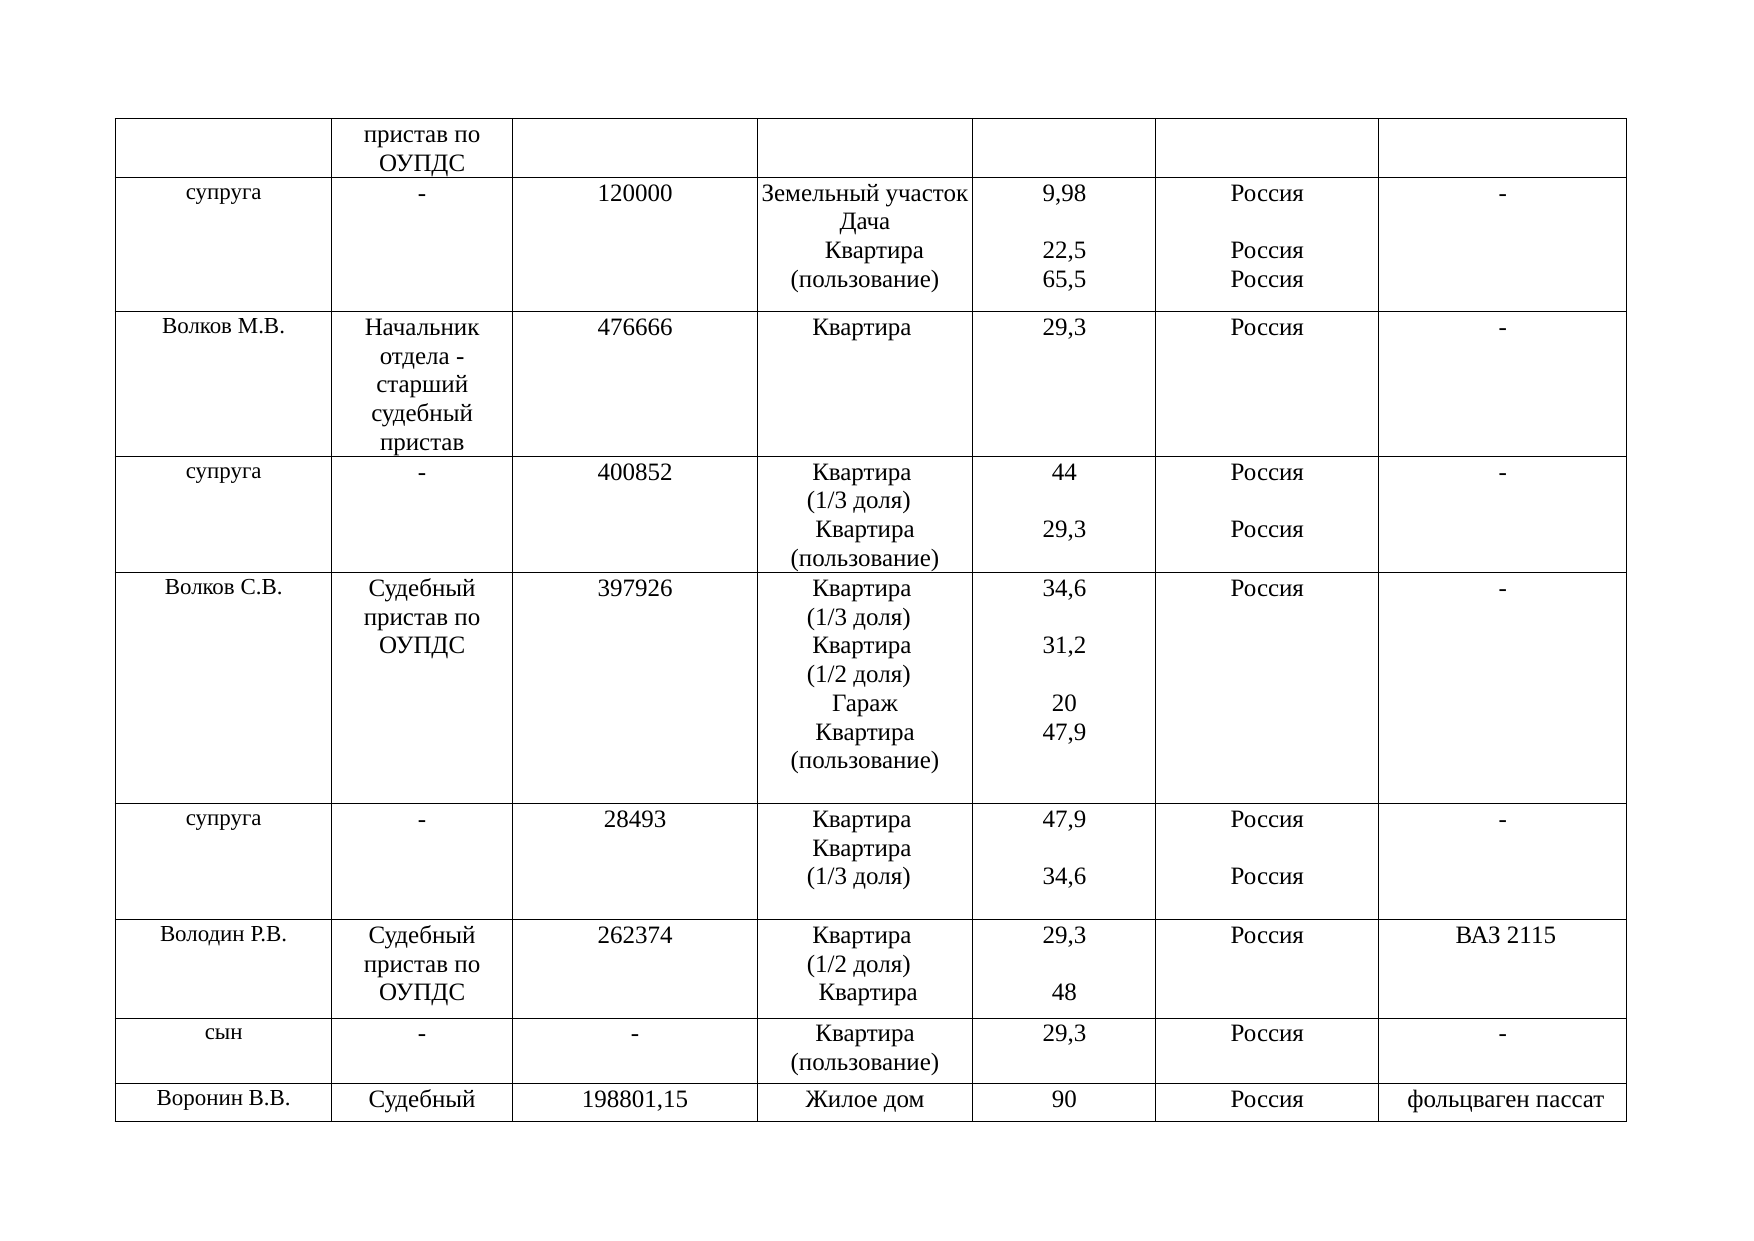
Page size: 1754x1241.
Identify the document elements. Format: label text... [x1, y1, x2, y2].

table_cell Квартира [758, 312, 972, 456]
table_cell Россия [1156, 920, 1378, 1017]
table_cell 29,3 [973, 312, 1155, 456]
table_cell Квартира (пользование) [758, 1019, 972, 1083]
table_cell Россия [1156, 1019, 1378, 1083]
table_cell супруга [116, 457, 331, 572]
table_cell 120000 [513, 178, 757, 311]
table_cell Квартира (1/3 доля) Квартира (1/2 доля) Гараж Квартира (пользование) [758, 573, 972, 803]
table_cell Земельный участок Дача Квартира (пользование) [758, 178, 972, 311]
table_cell [1627, 456, 1634, 572]
table_cell Начальник отдела - старший судебный пристав [332, 312, 512, 456]
table_cell - [332, 178, 512, 311]
table_cell [758, 119, 972, 177]
table_cell Россия Россия [1156, 457, 1378, 572]
table_cell Жилое дом [758, 1084, 972, 1121]
table_cell 90 [973, 1084, 1155, 1121]
table_cell пристав по ОУПДС [332, 119, 512, 177]
table_cell 400852 [513, 457, 757, 572]
table_cell Россия Россия [1156, 804, 1378, 919]
table_cell 397926 [513, 573, 757, 803]
table_cell [1627, 1083, 1634, 1121]
table_cell Судебный [332, 1084, 512, 1121]
table_cell супруга [116, 178, 331, 311]
table_cell Воронин В.В. [116, 1084, 331, 1121]
table_cell Россия Россия Россия [1156, 178, 1378, 311]
table_cell Квартира (1/3 доля) Квартира (пользование) [758, 457, 972, 572]
table_cell - [1379, 178, 1626, 311]
table_cell Судебный пристав по ОУПДС [332, 573, 512, 803]
table_cell - [513, 1019, 757, 1083]
table_cell ВАЗ 2115 [1379, 920, 1626, 1017]
table_cell - [332, 804, 512, 919]
table_cell 28493 [513, 804, 757, 919]
table_cell сын [116, 1019, 331, 1083]
table_cell 198801,15 [513, 1084, 757, 1121]
table_cell [1627, 1018, 1634, 1083]
table_cell [513, 119, 757, 177]
table_cell Володин Р.В. [116, 920, 331, 1017]
table_cell - [1379, 457, 1626, 572]
table_cell [1627, 118, 1634, 177]
table_cell Квартира (1/2 доля) Квартира [758, 920, 972, 1017]
table_cell [1627, 311, 1634, 456]
table_cell [1627, 177, 1634, 311]
table_cell 262374 [513, 920, 757, 1017]
table_cell Волков М.В. [116, 312, 331, 456]
table_cell 34,6 31,2 20 47,9 [973, 573, 1155, 803]
table_cell 29,3 48 [973, 920, 1155, 1017]
table_cell [973, 119, 1155, 177]
table_cell - [1379, 573, 1626, 803]
table_cell - [1379, 804, 1626, 919]
table_cell фольцваген пассат [1379, 1084, 1626, 1121]
table_cell 29,3 [973, 1019, 1155, 1083]
table_cell - [332, 1019, 512, 1083]
table_cell супруга [116, 804, 331, 919]
table_cell [1627, 919, 1634, 1017]
table_cell Судебный пристав по ОУПДС [332, 920, 512, 1017]
table_cell - [1379, 1019, 1626, 1083]
table_cell Россия [1156, 1084, 1378, 1121]
table_cell 476666 [513, 312, 757, 456]
table_cell [1156, 119, 1378, 177]
table_cell 47,9 34,6 [973, 804, 1155, 919]
table_cell Волков С.В. [116, 573, 331, 803]
table_cell Россия [1156, 573, 1378, 803]
table_cell 9,98 22,5 65,5 [973, 178, 1155, 311]
table_cell Россия [1156, 312, 1378, 456]
table_cell Квартира Квартира (1/3 доля) [758, 804, 972, 919]
table_cell [1627, 803, 1634, 919]
table_cell [1627, 572, 1634, 803]
table_cell - [1379, 312, 1626, 456]
table_cell [116, 119, 331, 177]
table_cell - [332, 457, 512, 572]
table_cell - [1379, 119, 1626, 177]
table_cell 44 29,3 [973, 457, 1155, 572]
